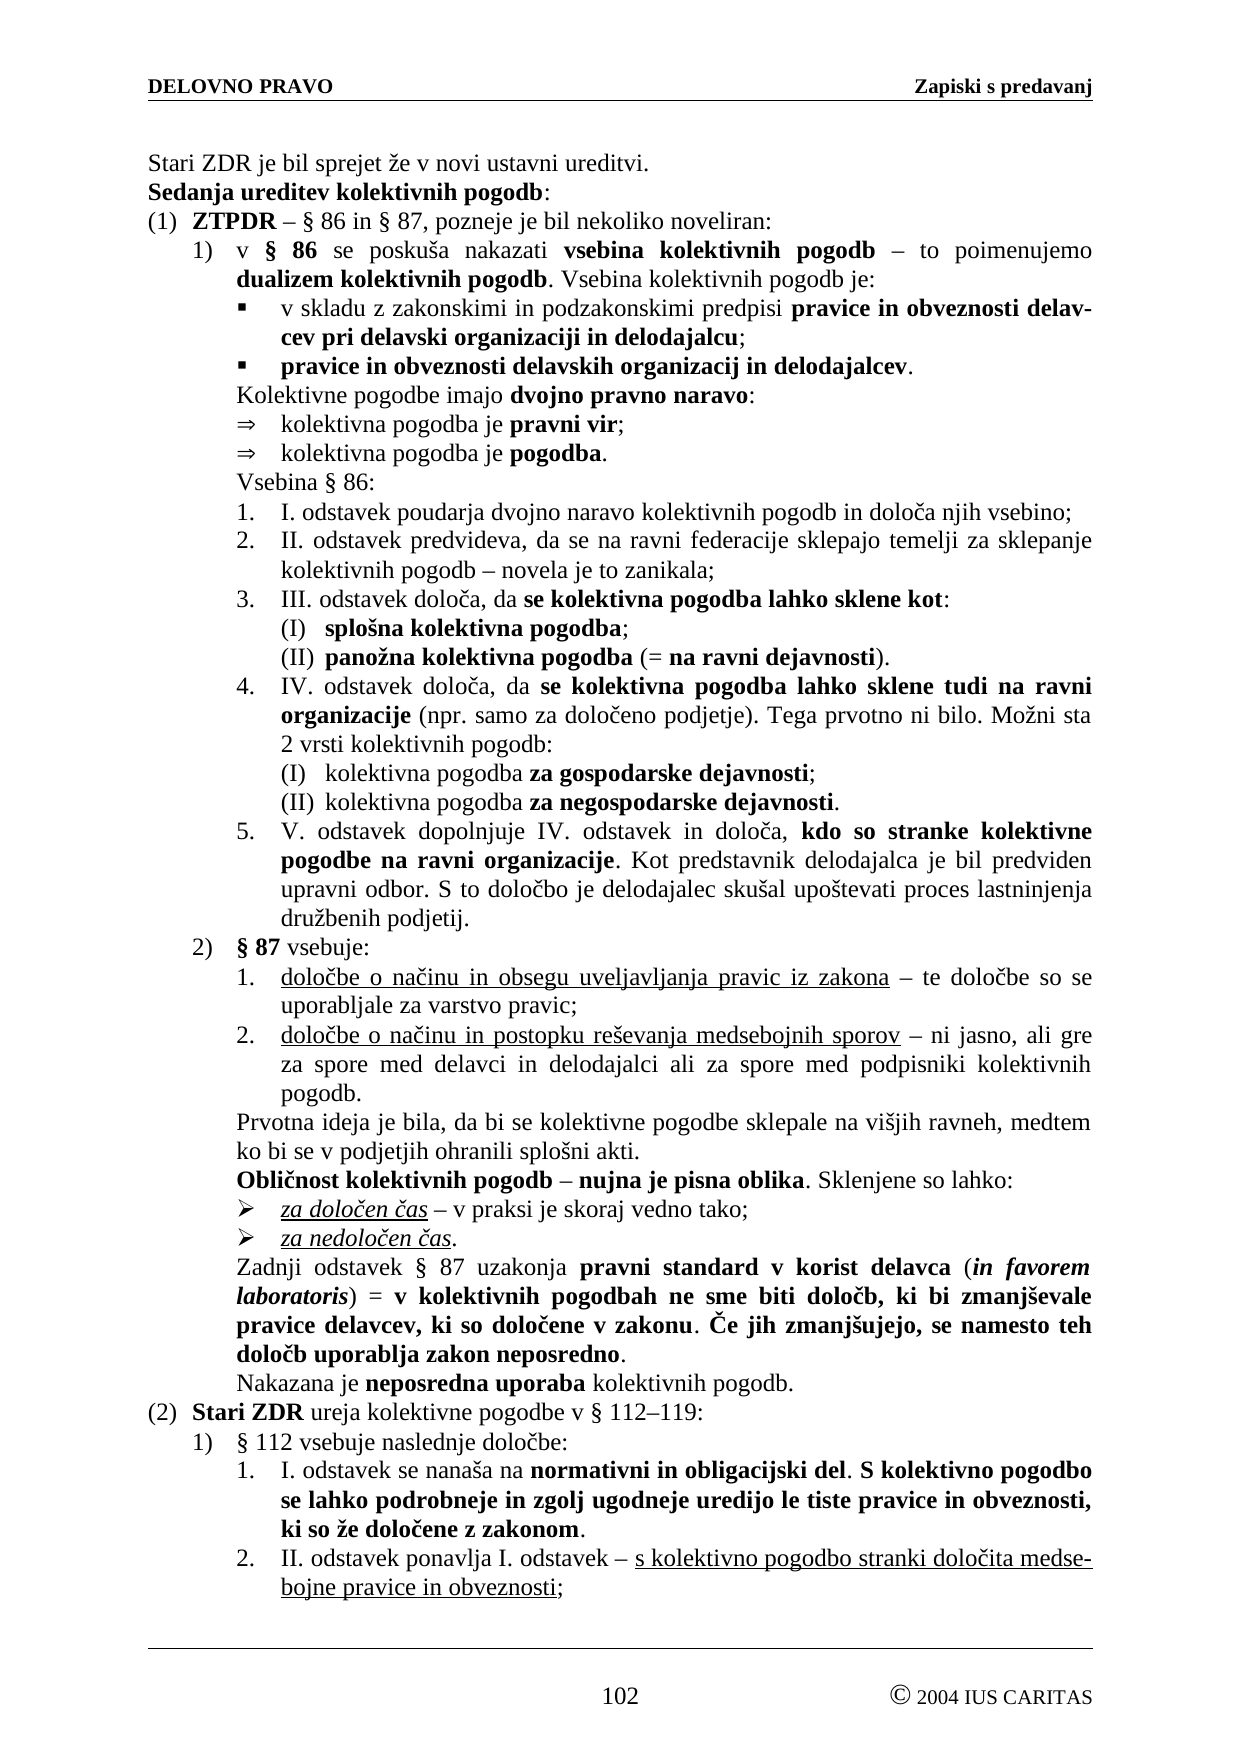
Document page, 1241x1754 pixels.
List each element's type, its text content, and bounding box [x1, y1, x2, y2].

text Zadnji odstavek § 87 uzakonja pravni standard v korist delavca (in favorem laboratoris) = v kolektivnih pogodbah ne sme biti določb, ki bi zmanjševale pravice delavcev, ki so določene v zakonu. Če jih zmanjšujejo, se namesto teh določb uporablja zakon neposredno. [236, 1252, 1093, 1368]
list II. odstavek predvideva, da se na ravni federacije sklepajo temelji za sklepanje kolektivnih pogodb – novela je to zanikala; [236, 525, 1093, 583]
text Stari ZDR je bil sprejet že v novi ustavni ureditvi. [148, 148, 1093, 177]
text Sedanja ureditev kolektivnih pogodb: [148, 177, 1093, 206]
list Stari ZDR ureja kolektivne pogodbe v § 112–119: [148, 1397, 1093, 1426]
list panožna kolektivna pogodba (= na ravni dejavnosti). [281, 642, 1093, 671]
list § 112 vsebuje naslednje določbe: [192, 1426, 1093, 1455]
list pravice in obveznosti delavskih organizacij in delodajalcev. [236, 351, 1093, 380]
list § 87 vsebuje: [192, 932, 1093, 961]
list za nedoločen čas. [236, 1223, 1093, 1252]
text Obličnost kolektivnih pogodb – nujna je pisna oblika. Sklenjene so lahko: [236, 1165, 1093, 1194]
list ZTPDR – § 86 in § 87, pozneje je bil nekoliko noveliran: [148, 206, 1093, 235]
text Vsebina § 86: [236, 467, 1093, 496]
list v § 86 se poskuša nakazati vsebina kolektivnih pogodb – to poimenujemo dualizem kolektivnih pogodb. Vsebina kolektivnih pogodb je: [192, 235, 1093, 293]
text Kolektivne pogodbe imajo dvojno pravno naravo: [236, 380, 1093, 409]
list III. odstavek določa, da se kolektivna pogodba lahko sklene kot: [236, 583, 1093, 613]
list I. odstavek poudarja dvojno naravo kolektivnih pogodb in določa njih vsebino; [236, 496, 1093, 525]
list splošna kolektivna pogodba; [281, 613, 1093, 642]
text Nakazana je neposredna uporaba kolektivnih pogodb. [236, 1368, 1093, 1397]
list kolektivna pogodba je pogodba. [236, 438, 1093, 467]
list I. odstavek se nanaša na normativni in obligacijski del. S kolektivno pogodbo se lahko podrobneje in zgolj ugodneje uredijo le tiste pravice in obveznosti, ki so že določene z zakonom. [236, 1455, 1093, 1543]
list določbe o načinu in postopku reševanja medsebojnih sporov – ni jasno, ali gre za spore med delavci in delodajalci ali za spore med podpisniki kolektivnih pogodb. [236, 1019, 1093, 1107]
list določbe o načinu in obsegu uveljavljanja pravic iz zakona – te določbe so se uporabljale za varstvo pravic; [236, 961, 1093, 1019]
list kolektivna pogodba za gospodarske dejavnosti; [281, 758, 1093, 787]
list II. odstavek ponavlja I. odstavek – s kolektivno pogodbo stranki določita medse-bojne pravice in obveznosti; [236, 1543, 1093, 1601]
list za določen čas – v praksi je skoraj vedno tako; [236, 1194, 1093, 1223]
list IV. odstavek določa, da se kolektivna pogodba lahko sklene tudi na ravni organizacije (npr. samo za določeno podjetje). Tega prvotno ni bilo. Možni sta 2 vrsti kolektivnih pogodb: [236, 671, 1093, 758]
list v skladu z zakonskimi in podzakonskimi predpisi pravice in obveznosti delav-cev pri delavski organizaciji in delodajalcu; [236, 293, 1093, 351]
list V. odstavek dopolnjuje IV. odstavek in določa, kdo so stranke kolektivne pogodbe na ravni organizacije. Kot predstavnik delodajalca je bil predviden upravni odbor. S to določbo je delodajalec skušal upoštevati proces lastninjenja družbenih podjetij. [236, 816, 1093, 932]
list kolektivna pogodba za negospodarske dejavnosti. [281, 787, 1093, 816]
text Prvotna ideja je bila, da bi se kolektivne pogodbe sklepale na višjih ravneh, medtem ko bi se v podjetjih ohranili splošni akti. [236, 1107, 1093, 1165]
list kolektivna pogodba je pravni vir; [236, 409, 1093, 438]
